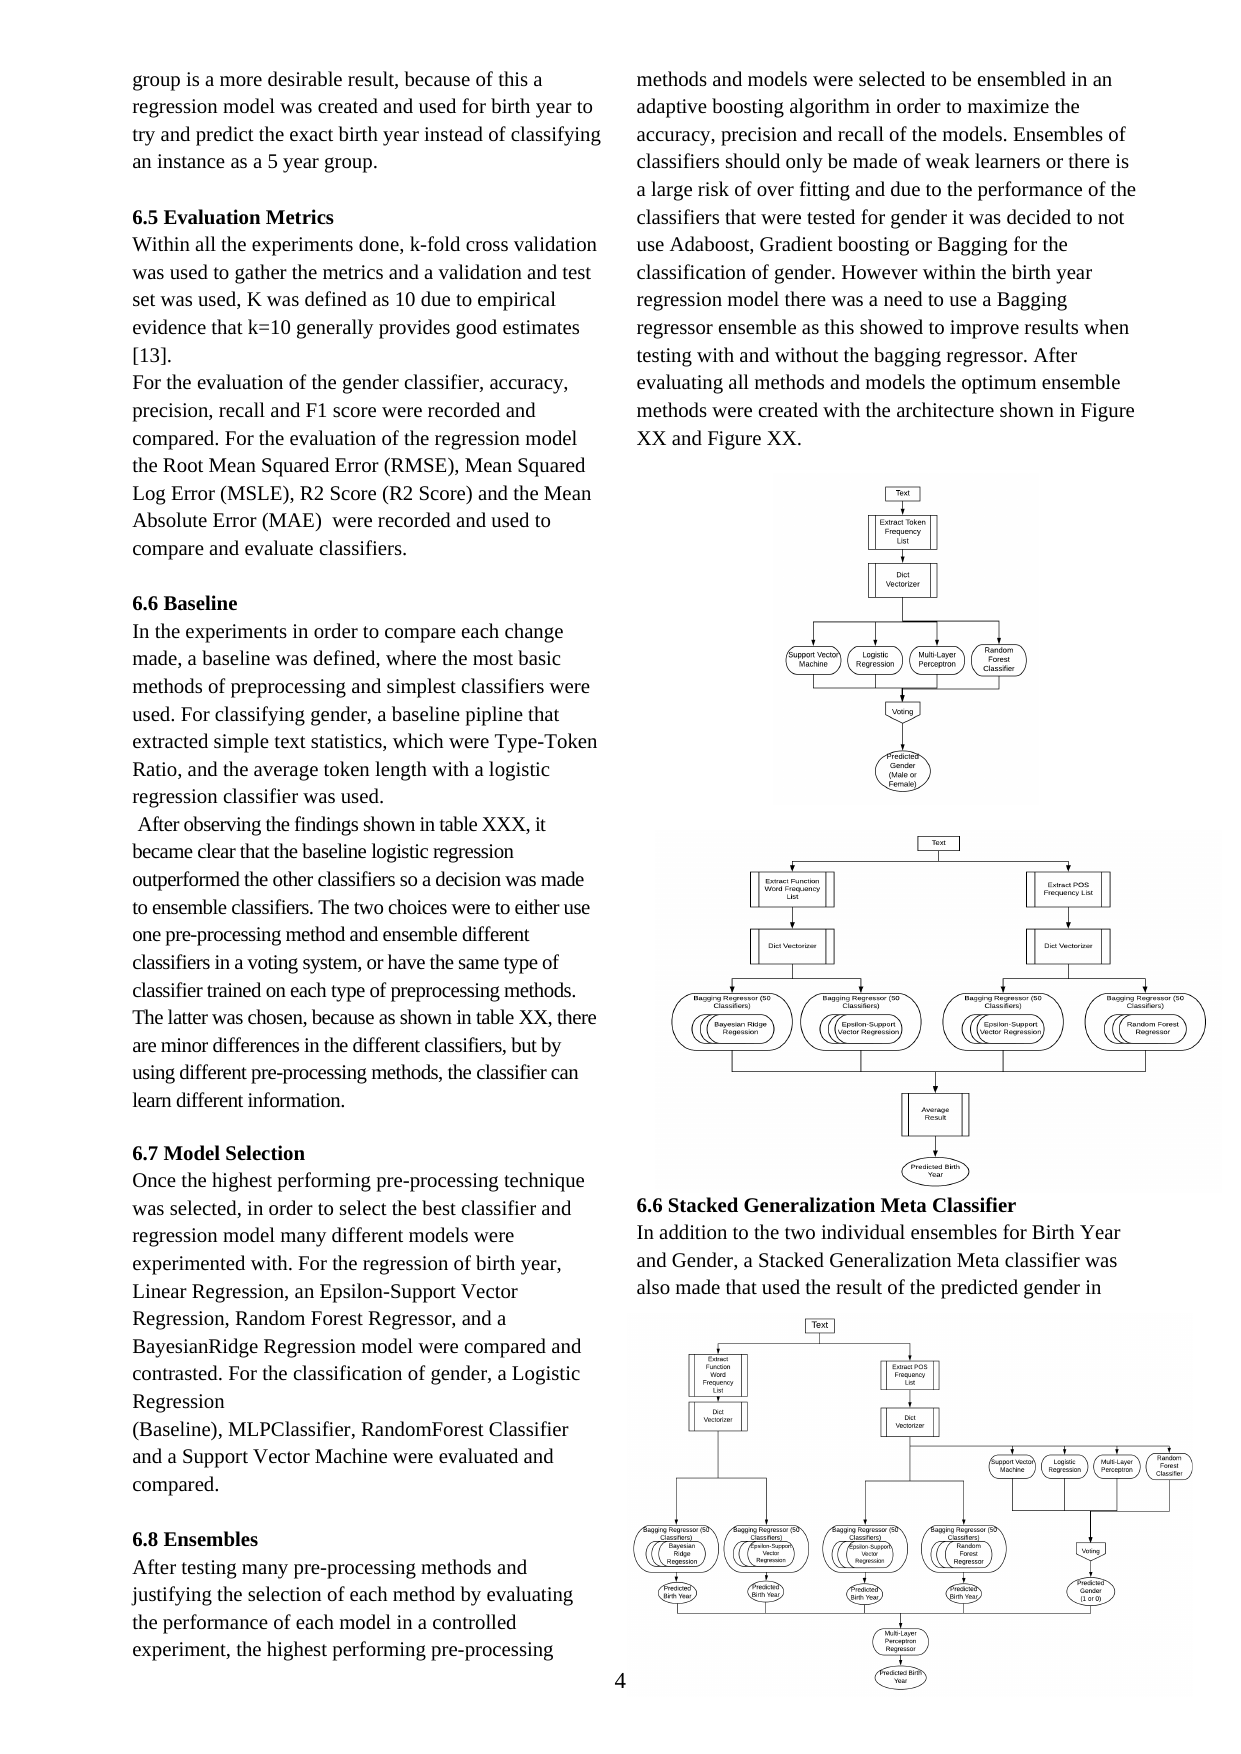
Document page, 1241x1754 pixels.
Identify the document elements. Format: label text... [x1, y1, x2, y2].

text Once the highest performing pre-processing technique was selected, in order to select the best classifier and regression model many different models were experimented with. For the regression of birth year, Linear Regression, an Epsilon-Support Vector Regression, Random Forest Regressor, and a BayesianRidge Regression model were compared and contrasted. For the classification of gender, a Logistic Regression [132, 1168, 603, 1413]
text After testing many pre-processing methods and justifying the selection of each method by evaluating the performance of each model in a controlled experiment, the highest performing pre-processing [132, 1554, 603, 1661]
text In addition to the two individual ensembles for Birth Year and Gender, a Stacked Generalization Meta classifier was also made that used the result of the predicted gender in [636, 1220, 1139, 1299]
text 6.8 Ensembles [132, 1527, 603, 1551]
text For the evaluation of the gender classifier, accuracy, precision, recall and F1 score were recorded and compared. For the evaluation of the regression model the Root Mean Squared Error (RMSE), Mean Squared Log Error (MSLE), R2 Score (R2 Score) and the Mean Absolute Error (MAE) were recorded and used to compare and evaluate classifiers. [132, 370, 603, 560]
text 6.7 Model Selection [132, 1141, 603, 1164]
text Within all the experiments done, k-fold cross validation was used to gather the metrics and a validation and test set was used, K was defined as 10 due to empirical evidence that k=10 generally provides good estimates [13]. [132, 232, 603, 367]
text group is a more desirable result, because of this a regression model was created and used for birth year to try and predict the exact birth year instead of classifying an instance as a 5 year group. [132, 67, 603, 173]
text (Baseline), MLPClassifier, RandomForest Classifier and a Support Vector Machine were evaluated and compared. [132, 1417, 603, 1496]
text 6.6 Stacked Generalization Meta Classifier [636, 817, 1139, 1217]
text After observing the findings shown in table XXX, it became clear that the baseline logistic regression outperformed the other classifiers so a decision was made to ensemble classifiers. The two choices were to either use one pre-processing method and ensemble different classifiers in a voting system, or have the same type of classifier trained on each type of preprocessing methods. The latter was chosen, because as shown in table XX, there are minor differences in the different classifiers, but by using different pre-processing methods, the classifier can learn different information. [132, 812, 603, 1112]
text 6.6 Baseline [132, 591, 603, 615]
text In the experiments in order to compare each change made, a baseline was defined, where the most basic methods of preprocessing and simplest classifiers were used. For classifying gender, a baseline pipline that extracted simple text statistics, which were Type-Token Ratio, and the average token length with a logistic regression classifier was used. [132, 619, 603, 808]
text 6.5 Evaluation Metrics [132, 204, 603, 229]
text methods and models were selected to be ensembled in an adaptive boosting algorithm in order to maximize the accuracy, precision and recall of the models. Ensembles of classifiers should only be made of weak learners or there is a large risk of over fitting and due to the performance of the classifiers that were tested for gender it was decided to not use Adaboost, Gradient boosting or Bagging for the classification of gender. However within the birth year regression model there was a need to use a Bagging regressor ensemble as this showed to improve results when testing with and without the bagging regressor. After evaluating all methods and models the optimum ensemble methods were created with the architecture shown in Figure XX and Figure XX. [636, 67, 1139, 449]
